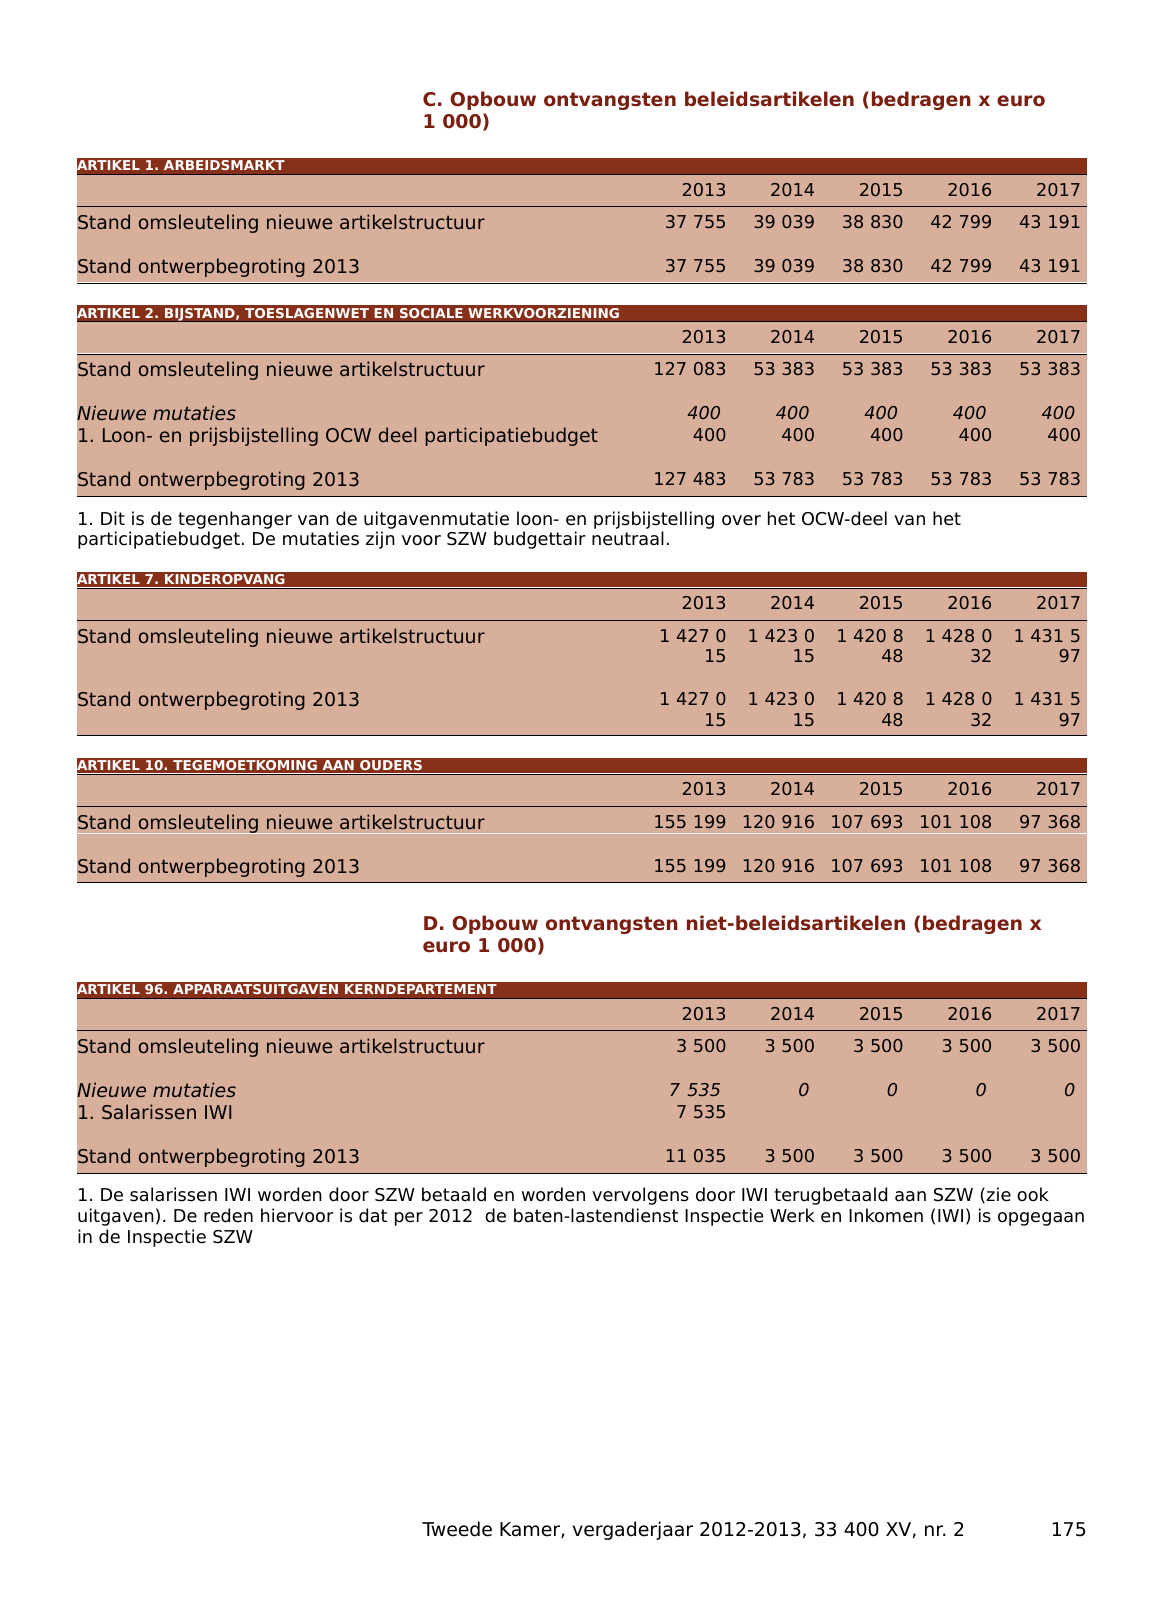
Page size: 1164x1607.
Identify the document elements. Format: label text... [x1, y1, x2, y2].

table_cell 1 420 848 [821, 621, 909, 667]
table_cell [644, 381, 732, 403]
table_cell 1 431 597 [998, 621, 1087, 667]
table_cell Stand omsleuteling nieuwe artikelstructuur [77, 1031, 644, 1058]
table_header ARTIKEL 2. BIJSTAND, TOESLAGENWET EN SOCIALE WERKVOORZIENING [77, 305, 1087, 321]
subtitle D. Opbouw ontvangsten niet-beleidsartikelen (bedragen x euro 1 000) [422, 913, 1087, 957]
table_cell 1 428 032 [909, 689, 998, 735]
table_cell 0 [998, 1080, 1087, 1102]
table_cell Nieuwe mutaties [77, 403, 644, 425]
table_cell Stand ontwerpbegroting 2013 [77, 689, 644, 735]
table_cell 101 108 [909, 807, 998, 833]
table_cell [77, 322, 644, 353]
table_cell [998, 447, 1087, 469]
table_cell 2015 [821, 775, 909, 806]
table_cell [909, 1058, 998, 1080]
table_cell [732, 234, 821, 256]
table_cell 3 500 [644, 1031, 732, 1058]
table_cell [77, 667, 644, 689]
table_cell [909, 834, 998, 856]
table_cell 43 191 [998, 207, 1087, 234]
table_cell 107 693 [821, 807, 909, 833]
table_cell 0 [821, 1080, 909, 1102]
table_cell 2016 [909, 775, 998, 806]
table_cell 53 783 [998, 469, 1087, 496]
table_cell 3 500 [732, 1146, 821, 1173]
table_cell 39 039 [732, 256, 821, 282]
table_cell 53 783 [732, 469, 821, 496]
table_cell 2017 [998, 322, 1087, 353]
table_cell 155 199 [644, 807, 732, 833]
table_cell [77, 834, 644, 856]
table_header ARTIKEL 7. KINDEROPVANG [77, 572, 1087, 587]
table_cell 0 [732, 1080, 821, 1102]
table_header ARTIKEL 1. ARBEIDSMARKT [77, 158, 1087, 174]
table_cell Stand ontwerpbegroting 2013 [77, 469, 644, 496]
table_cell [644, 834, 732, 856]
table_cell [998, 381, 1087, 403]
table_cell [909, 667, 998, 689]
table_cell [77, 381, 644, 403]
table_cell [644, 447, 732, 469]
table_cell [77, 175, 644, 206]
table_cell 2017 [998, 589, 1087, 620]
table_cell 120 916 [732, 807, 821, 833]
table_cell 2013 [644, 322, 732, 353]
table_cell 1 423 015 [732, 621, 821, 667]
table_cell 97 368 [998, 807, 1087, 833]
table_cell 1. De salarissen IWI worden door SZW betaald en worden vervolgens door IWI terugbetaald aan SZW (zie ook uitgaven). De reden hiervoor is dat per 2012 de baten-lastendienst Inspectie Werk en Inkomen (IWI) is opgegaan in de Inspectie SZW [77, 1174, 1087, 1247]
table_cell 2015 [821, 175, 909, 206]
table_cell [909, 447, 998, 469]
table_cell [998, 1124, 1087, 1146]
table_cell 3 500 [732, 1031, 821, 1058]
table_cell [77, 1058, 644, 1080]
table_cell 2017 [998, 775, 1087, 806]
table_cell 2014 [732, 999, 821, 1030]
table_cell [732, 1058, 821, 1080]
table_cell 3 500 [998, 1031, 1087, 1058]
table_cell 38 830 [821, 256, 909, 282]
table_cell 0 [909, 1080, 998, 1102]
table_cell 1 431 597 [998, 689, 1087, 735]
table_cell 53 783 [821, 469, 909, 496]
table_cell 2016 [909, 322, 998, 353]
table_cell [821, 1102, 909, 1124]
table_cell 7 535 [644, 1080, 732, 1102]
table_cell 155 199 [644, 856, 732, 882]
table_cell 2017 [998, 175, 1087, 206]
table_header ARTIKEL 10. TEGEMOETKOMING AAN OUDERS [77, 758, 1087, 773]
table_cell [909, 381, 998, 403]
table_cell 2014 [732, 322, 821, 353]
table_cell Stand omsleuteling nieuwe artikelstructuur [77, 807, 644, 833]
table_cell 3 500 [909, 1031, 998, 1058]
table_cell Stand omsleuteling nieuwe artikelstructuur [77, 355, 644, 381]
table_cell Stand omsleuteling nieuwe artikelstructuur [77, 621, 644, 667]
table_cell 2013 [644, 175, 732, 206]
table_cell 2013 [644, 775, 732, 806]
table_cell Stand ontwerpbegroting 2013 [77, 256, 644, 282]
table_cell 2015 [821, 999, 909, 1030]
table_cell [732, 381, 821, 403]
table_cell [821, 381, 909, 403]
table_cell 2014 [732, 775, 821, 806]
table_cell 1 420 848 [821, 689, 909, 735]
table_cell 38 830 [821, 207, 909, 234]
table_cell [77, 775, 644, 806]
table_cell [732, 1102, 821, 1124]
table_cell 2014 [732, 175, 821, 206]
table_cell [644, 1124, 732, 1146]
table_cell 400 [644, 403, 732, 425]
table_cell 400 [998, 403, 1087, 425]
table_cell [821, 447, 909, 469]
table_cell 2013 [644, 999, 732, 1030]
table_cell 3 500 [998, 1146, 1087, 1173]
table_cell 2015 [821, 322, 909, 353]
table_cell 11 035 [644, 1146, 732, 1173]
table_cell [909, 1124, 998, 1146]
table_cell 127 483 [644, 469, 732, 496]
table_cell 107 693 [821, 856, 909, 882]
table_cell 1. Salarissen IWI [77, 1102, 644, 1124]
table_cell [998, 834, 1087, 856]
table_cell 2015 [821, 589, 909, 620]
table_cell [909, 234, 998, 256]
table_cell 2013 [644, 589, 732, 620]
table_cell [821, 1124, 909, 1146]
table_cell 400 [821, 403, 909, 425]
table_cell 39 039 [732, 207, 821, 234]
table_cell 37 755 [644, 207, 732, 234]
table_cell 400 [998, 425, 1087, 447]
table_cell [732, 447, 821, 469]
table_cell [821, 834, 909, 856]
table_cell 400 [909, 425, 998, 447]
table_cell 2016 [909, 589, 998, 620]
table_cell 2017 [998, 999, 1087, 1030]
table_cell 1 427 015 [644, 689, 732, 735]
table_cell [77, 999, 644, 1030]
table_cell 43 191 [998, 256, 1087, 282]
table_cell [644, 1058, 732, 1080]
table_cell 3 500 [821, 1031, 909, 1058]
table_cell 53 383 [909, 355, 998, 381]
table_cell [821, 667, 909, 689]
table_cell 101 108 [909, 856, 998, 882]
table_cell 42 799 [909, 256, 998, 282]
table_cell 53 383 [732, 355, 821, 381]
table_cell [77, 589, 644, 620]
table_cell [644, 667, 732, 689]
table_cell 42 799 [909, 207, 998, 234]
table_cell Stand ontwerpbegroting 2013 [77, 856, 644, 882]
table_cell 400 [909, 403, 998, 425]
table_cell 1. Loon- en prijsbijstelling OCW deel participatiebudget [77, 425, 644, 447]
table_cell [732, 667, 821, 689]
table_cell 2016 [909, 999, 998, 1030]
table_cell [998, 1102, 1087, 1124]
table_cell 3 500 [821, 1146, 909, 1173]
table_cell [998, 667, 1087, 689]
table_cell Stand ontwerpbegroting 2013 [77, 1146, 644, 1173]
table_cell 400 [732, 403, 821, 425]
table_cell 400 [732, 425, 821, 447]
table_cell 400 [644, 425, 732, 447]
table_cell [998, 234, 1087, 256]
table_cell 1 428 032 [909, 621, 998, 667]
table_cell Nieuwe mutaties [77, 1080, 644, 1102]
table_cell [77, 234, 644, 256]
table_cell 53 783 [909, 469, 998, 496]
table_cell 120 916 [732, 856, 821, 882]
table_cell [732, 834, 821, 856]
table_cell Stand omsleuteling nieuwe artikelstructuur [77, 207, 644, 234]
table_cell 1 423 015 [732, 689, 821, 735]
table_cell [909, 1102, 998, 1124]
table_cell 1 427 015 [644, 621, 732, 667]
table_cell 3 500 [909, 1146, 998, 1173]
table_cell 53 383 [998, 355, 1087, 381]
table_cell [821, 1058, 909, 1080]
table_cell 37 755 [644, 256, 732, 282]
table_cell [77, 447, 644, 469]
table_cell [821, 234, 909, 256]
table_cell 53 383 [821, 355, 909, 381]
table_header ARTIKEL 96. APPARAATSUITGAVEN KERNDEPARTEMENT [77, 982, 1087, 998]
table_cell [732, 1124, 821, 1146]
table_cell 7 535 [644, 1102, 732, 1124]
table_cell 127 083 [644, 355, 732, 381]
table_cell 400 [821, 425, 909, 447]
table_cell [998, 1058, 1087, 1080]
subtitle C. Opbouw ontvangsten beleidsartikelen (bedragen x euro 1 000) [422, 89, 1087, 133]
table_cell 97 368 [998, 856, 1087, 882]
table_cell 2014 [732, 589, 821, 620]
table_cell [644, 234, 732, 256]
table_cell 1. Dit is de tegenhanger van de uitgavenmutatie loon- en prijsbijstelling over het OCW-deel van het participatiebudget. De mutaties zijn voor SZW budgettair neutraal. [77, 497, 1087, 550]
table_cell [77, 1124, 644, 1146]
